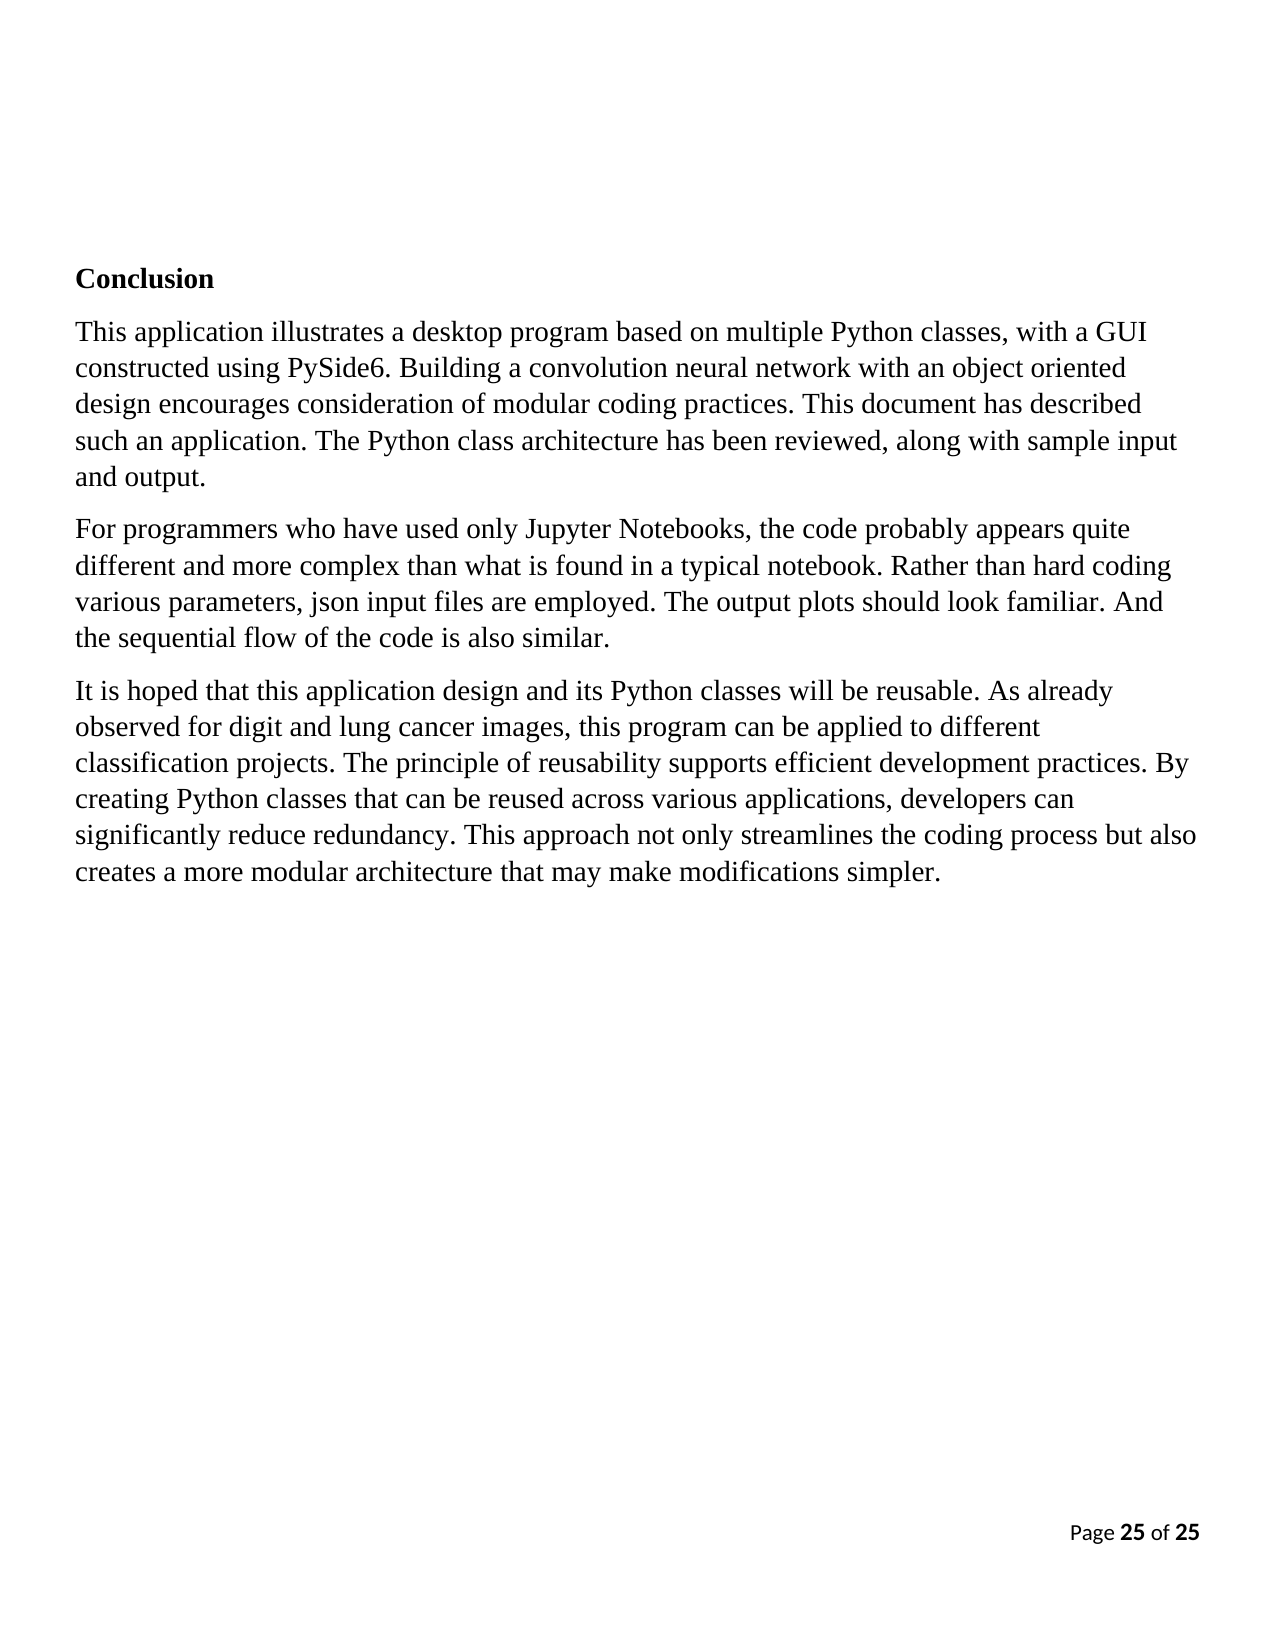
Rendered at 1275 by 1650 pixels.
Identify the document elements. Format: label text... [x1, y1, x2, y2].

text Conclusion [75, 261, 1200, 295]
text It is hoped that this application design and its Python classes will be reusable. As already observed for digit and lung cancer images, this program can be applied to different classification projects. The principle of reusability supports efficient development practices. By creating Python classes that can be reused across various applications, developers can significantly reduce redundancy. This approach not only streamlines the coding process but also creates a more modular architecture that may make modifications simpler. [75, 673, 1200, 887]
text For programmers who have used only Jupyter Notebooks, the code probably appears quite different and more complex than what is found in a typical notebook. Rather than hard coding various parameters, json input files are employed. The output plots should look familiar. And the sequential flow of the code is also similar. [75, 512, 1200, 654]
text This application illustrates a desktop program based on multiple Python classes, with a GUI constructed using PySide6. Building a convolution neural network with an object oriented design encourages consideration of modular coding practices. This document has described such an application. The Python class architecture has been reviewed, along with sample input and output. [75, 314, 1200, 492]
